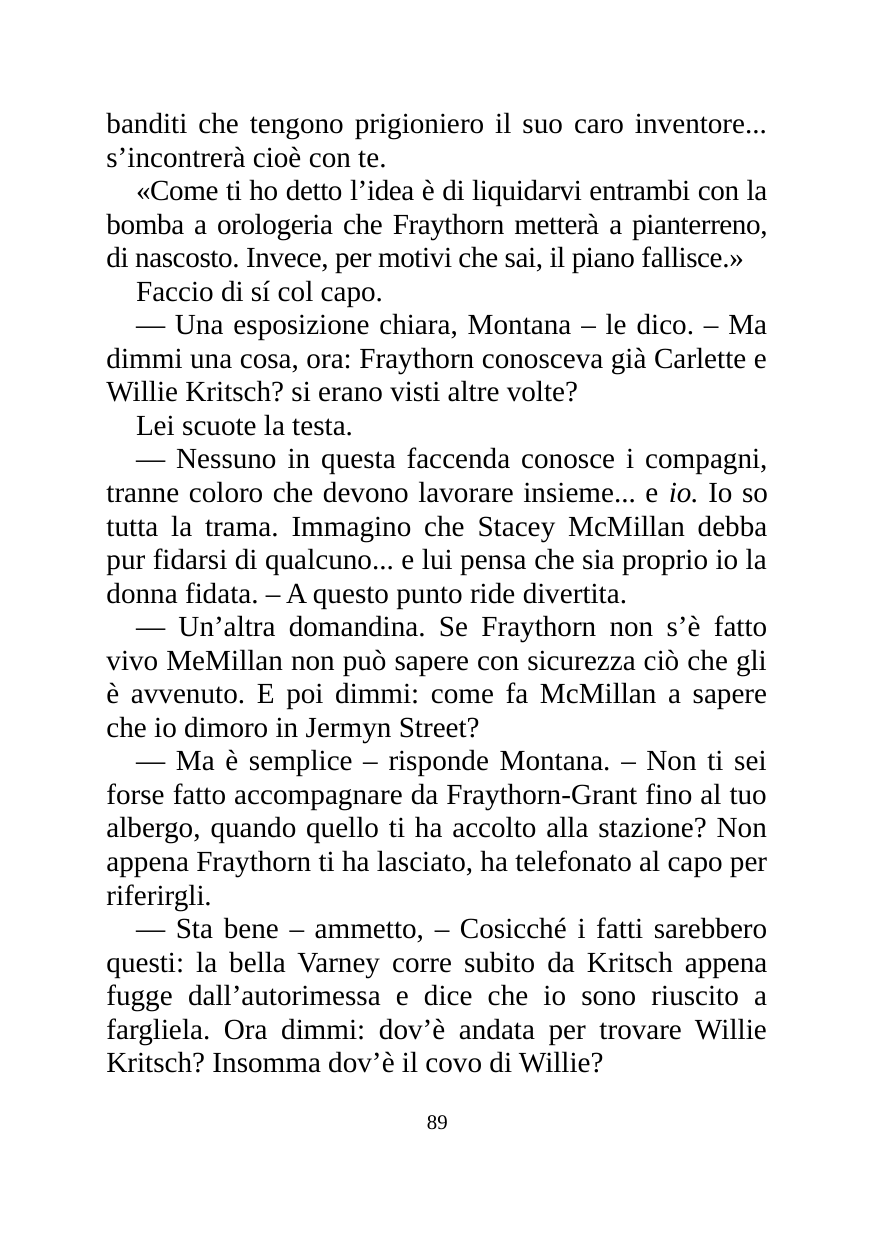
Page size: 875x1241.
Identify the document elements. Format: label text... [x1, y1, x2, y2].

text — Una esposizione chiara, Montana – le dico. – Ma dimmi una cosa, ora: Fraythorn conosceva già Carlette e Willie Kritsch? si erano visti altre volte? [106, 307, 768, 408]
text — Nessuno in questa faccenda conosce i compagni, tranne coloro che devono lavorare insieme... e io. Io so tutta la trama. Immagino che Stacey McMillan debba pur fidarsi di qualcuno... e lui pensa che sia proprio io la donna fidata. – A questo punto ride divertita. [106, 442, 768, 609]
text — Un’altra domandina. Se Fraythorn non s’è fatto vivo MeMillan non può sapere con sicurezza ciò che gli è avvenuto. E poi dimmi: come fa McMillan a sapere che io dimoro in Jermyn Street? [106, 609, 768, 743]
text Lei scuote la testa. [106, 408, 768, 442]
text «Come ti ho detto l’idea è di liquidarvi entrambi con la bomba a orologeria che Fraythorn metterà a pianterreno, di nascosto. Invece, per motivi che sai, il piano fallisce.» [106, 173, 768, 274]
text — Ma è semplice – risponde Montana. – Non ti sei forse fatto accompagnare da Fraythorn-Grant fino al tuo albergo, quando quello ti ha accolto alla stazione? Non appena Fraythorn ti ha lasciato, ha telefonato al capo per riferirgli. [106, 743, 768, 911]
text banditi che tengono prigioniero il suo caro inventore... s’incontrerà cioè con te. [106, 106, 768, 173]
text Faccio di sí col capo. [106, 274, 768, 307]
text — Sta bene – ammetto, – Cosicché i fatti sarebbero questi: la bella Varney corre subito da Kritsch appena fugge dall’autorimessa e dice che io sono riuscito a fargliela. Ora dimmi: dov’è andata per trovare Willie Kritsch? Insomma dov’è il covo di Willie? [106, 911, 768, 1079]
